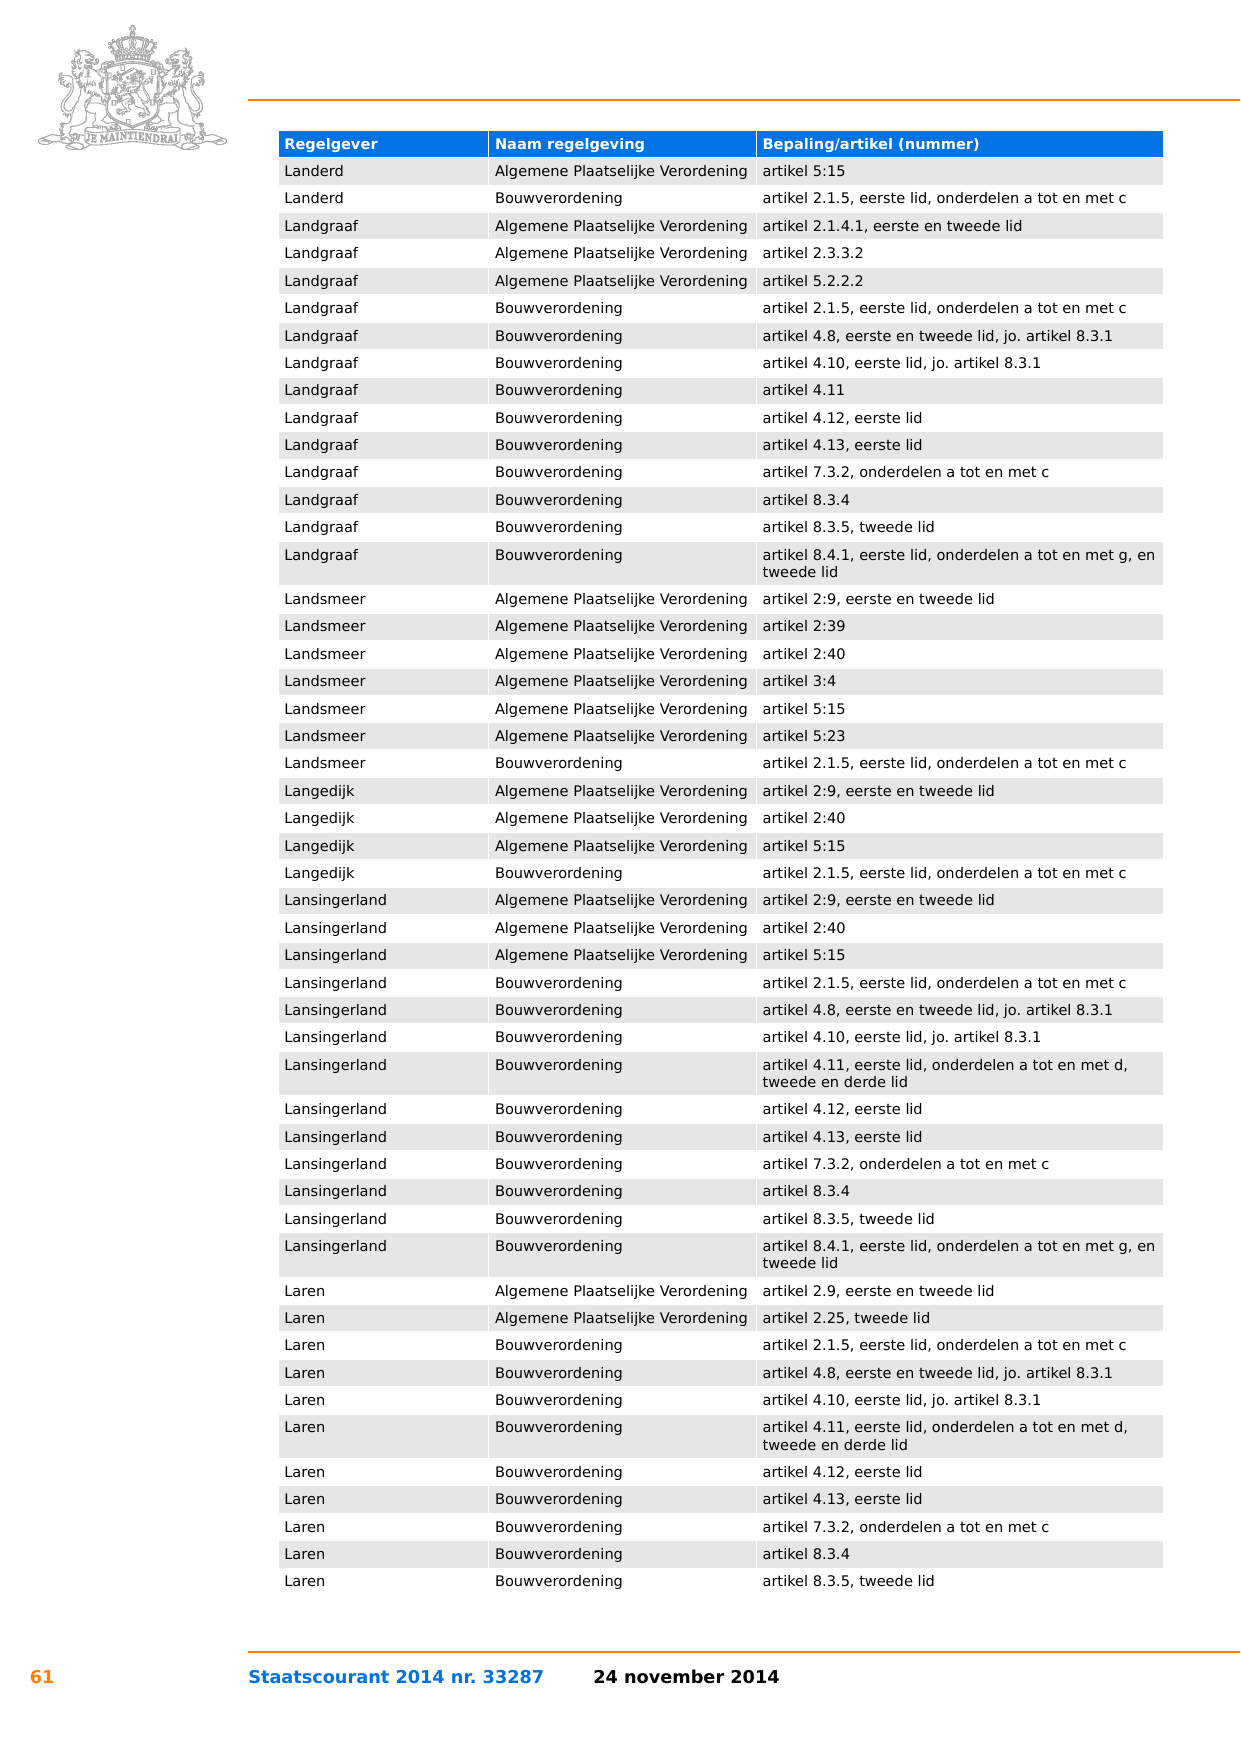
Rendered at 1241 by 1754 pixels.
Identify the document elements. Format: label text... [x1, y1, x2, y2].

table_cell Landerd [279, 158, 488, 185]
table_cell Algemene Plaatselijke Verordening [489, 614, 756, 640]
table_cell Laren [279, 1333, 488, 1359]
table_cell Laren [279, 1387, 488, 1414]
table_header Regelgever [279, 131, 488, 157]
table_cell artikel 5:23 [757, 723, 1163, 749]
table_cell Algemene Plaatselijke Verordening [489, 723, 756, 749]
table_cell Algemene Plaatselijke Verordening [489, 778, 756, 804]
picture [38, 25, 227, 150]
table_cell Landsmeer [279, 669, 488, 695]
table_cell artikel 4.8, eerste en tweede lid, jo. artikel 8.3.1 [757, 323, 1163, 349]
table_cell Bouwverordening [489, 542, 756, 585]
table_cell Algemene Plaatselijke Verordening [489, 1305, 756, 1331]
table_cell Bouwverordening [489, 1333, 756, 1359]
table_cell Landgraaf [279, 241, 488, 267]
table_cell Langedijk [279, 805, 488, 832]
table_cell artikel 5.2.2.2 [757, 268, 1163, 294]
table_cell Algemene Plaatselijke Verordening [489, 669, 756, 695]
table_cell artikel 4.13, eerste lid [757, 1486, 1163, 1513]
table_cell Algemene Plaatselijke Verordening [489, 586, 756, 613]
table_cell artikel 2:40 [757, 915, 1163, 941]
table_cell Landgraaf [279, 405, 488, 431]
table_header Naam regelgeving [489, 131, 756, 157]
table_cell Lansingerland [279, 1096, 488, 1123]
table_cell artikel 2:40 [757, 805, 1163, 832]
table_cell artikel 4.10, eerste lid, jo. artikel 8.3.1 [757, 350, 1163, 376]
table_cell Algemene Plaatselijke Verordening [489, 213, 756, 239]
table_cell artikel 4.13, eerste lid [757, 432, 1163, 459]
table_cell artikel 8.3.4 [757, 1541, 1163, 1568]
table_cell Lansingerland [279, 997, 488, 1023]
table_cell Laren [279, 1486, 488, 1513]
table_header Bepaling/artikel (nummer) [757, 131, 1163, 157]
table_cell Bouwverordening [489, 1151, 756, 1177]
table_cell artikel 2.25, tweede lid [757, 1305, 1163, 1331]
table_cell Algemene Plaatselijke Verordening [489, 641, 756, 667]
table_cell artikel 4.8, eerste en tweede lid, jo. artikel 8.3.1 [757, 997, 1163, 1023]
table_cell artikel 2:9, eerste en tweede lid [757, 778, 1163, 804]
table_cell artikel 4.8, eerste en tweede lid, jo. artikel 8.3.1 [757, 1360, 1163, 1386]
table_cell artikel 2.3.3.2 [757, 241, 1163, 267]
table_cell artikel 7.3.2, onderdelen a tot en met c [757, 460, 1163, 486]
table_cell artikel 4.12, eerste lid [757, 405, 1163, 431]
table_cell Langedijk [279, 833, 488, 859]
table_cell Landgraaf [279, 268, 488, 294]
table_cell Landsmeer [279, 723, 488, 749]
table_cell Bouwverordening [489, 487, 756, 513]
table_cell Laren [279, 1541, 488, 1568]
table_cell artikel 7.3.2, onderdelen a tot en met c [757, 1151, 1163, 1177]
table_cell artikel 7.3.2, onderdelen a tot en met c [757, 1514, 1163, 1540]
table_cell Landgraaf [279, 323, 488, 349]
table_cell Bouwverordening [489, 432, 756, 459]
table_cell artikel 4.12, eerste lid [757, 1459, 1163, 1485]
table_cell Lansingerland [279, 1179, 488, 1205]
table_cell artikel 8.3.4 [757, 487, 1163, 513]
table_cell artikel 4.11, eerste lid, onderdelen a tot en met d, tweede en derde lid [757, 1415, 1163, 1458]
table_cell Bouwverordening [489, 1096, 756, 1123]
table_cell Bouwverordening [489, 1514, 756, 1540]
table_cell artikel 8.4.1, eerste lid, onderdelen a tot en met g, en tweede lid [757, 1233, 1163, 1277]
table_cell artikel 4.10, eerste lid, jo. artikel 8.3.1 [757, 1387, 1163, 1414]
table_cell Algemene Plaatselijke Verordening [489, 1278, 756, 1304]
table_cell Laren [279, 1415, 488, 1458]
table_cell Bouwverordening [489, 1124, 756, 1150]
table_cell Laren [279, 1569, 488, 1595]
table_cell Bouwverordening [489, 295, 756, 322]
table_cell artikel 8.3.4 [757, 1179, 1163, 1205]
table_cell artikel 8.4.1, eerste lid, onderdelen a tot en met g, en tweede lid [757, 542, 1163, 585]
table_cell Landgraaf [279, 432, 488, 459]
table_cell artikel 2:39 [757, 614, 1163, 640]
table_cell Landgraaf [279, 515, 488, 541]
table_cell Bouwverordening [489, 350, 756, 376]
table_cell Landgraaf [279, 542, 488, 585]
table_cell artikel 4.12, eerste lid [757, 1096, 1163, 1123]
table_cell Lansingerland [279, 970, 488, 996]
table_cell Bouwverordening [489, 186, 756, 212]
table_cell artikel 2:40 [757, 641, 1163, 667]
table_cell artikel 3:4 [757, 669, 1163, 695]
table_cell artikel 2.1.5, eerste lid, onderdelen a tot en met c [757, 860, 1163, 887]
table_cell Landgraaf [279, 487, 488, 513]
table_cell Algemene Plaatselijke Verordening [489, 805, 756, 832]
table_cell artikel 8.3.5, tweede lid [757, 1569, 1163, 1595]
table_cell artikel 5:15 [757, 158, 1163, 185]
table_cell Bouwverordening [489, 405, 756, 431]
table_cell Bouwverordening [489, 1459, 756, 1485]
table_cell Bouwverordening [489, 1233, 756, 1277]
table_cell Bouwverordening [489, 1486, 756, 1513]
table_cell Algemene Plaatselijke Verordening [489, 158, 756, 185]
table_cell Bouwverordening [489, 1025, 756, 1051]
table_cell Langedijk [279, 778, 488, 804]
table_cell Lansingerland [279, 1233, 488, 1277]
table_cell Lansingerland [279, 888, 488, 914]
table_cell Bouwverordening [489, 1206, 756, 1232]
table_cell artikel 5:15 [757, 943, 1163, 969]
table_cell Bouwverordening [489, 1052, 756, 1095]
table_cell Algemene Plaatselijke Verordening [489, 943, 756, 969]
table_cell artikel 5:15 [757, 833, 1163, 859]
table_cell Laren [279, 1459, 488, 1485]
table_cell Landerd [279, 186, 488, 212]
table_cell Landsmeer [279, 641, 488, 667]
table_cell artikel 8.3.5, tweede lid [757, 515, 1163, 541]
table_cell artikel 4.10, eerste lid, jo. artikel 8.3.1 [757, 1025, 1163, 1051]
table_cell Algemene Plaatselijke Verordening [489, 268, 756, 294]
table_cell artikel 2.9, eerste en tweede lid [757, 1278, 1163, 1304]
table_cell Algemene Plaatselijke Verordening [489, 241, 756, 267]
table_cell Lansingerland [279, 1151, 488, 1177]
table_cell Bouwverordening [489, 460, 756, 486]
table_cell Bouwverordening [489, 1569, 756, 1595]
table_cell artikel 5:15 [757, 696, 1163, 722]
table_cell artikel 4.11 [757, 378, 1163, 404]
table_cell Bouwverordening [489, 1387, 756, 1414]
table_cell Algemene Plaatselijke Verordening [489, 696, 756, 722]
table_cell Algemene Plaatselijke Verordening [489, 915, 756, 941]
table_cell Laren [279, 1305, 488, 1331]
table_cell artikel 2:9, eerste en tweede lid [757, 888, 1163, 914]
table_cell Lansingerland [279, 1124, 488, 1150]
table_cell artikel 2.1.5, eerste lid, onderdelen a tot en met c [757, 970, 1163, 996]
table_cell Landgraaf [279, 350, 488, 376]
table_cell Landsmeer [279, 614, 488, 640]
table_cell Bouwverordening [489, 1360, 756, 1386]
table_cell Bouwverordening [489, 860, 756, 887]
table_cell Landgraaf [279, 378, 488, 404]
table_cell Landsmeer [279, 751, 488, 777]
table_cell Lansingerland [279, 1052, 488, 1095]
table_cell Bouwverordening [489, 323, 756, 349]
table_cell artikel 4.11, eerste lid, onderdelen a tot en met d, tweede en derde lid [757, 1052, 1163, 1095]
table_cell Bouwverordening [489, 997, 756, 1023]
table_cell Bouwverordening [489, 1415, 756, 1458]
table_cell artikel 2.1.5, eerste lid, onderdelen a tot en met c [757, 1333, 1163, 1359]
table_cell Laren [279, 1278, 488, 1304]
table_cell Bouwverordening [489, 515, 756, 541]
table_cell artikel 2.1.4.1, eerste en tweede lid [757, 213, 1163, 239]
table_cell Landgraaf [279, 213, 488, 239]
table_cell Bouwverordening [489, 751, 756, 777]
table_cell Landsmeer [279, 586, 488, 613]
table_cell Algemene Plaatselijke Verordening [489, 833, 756, 859]
table_cell Bouwverordening [489, 1179, 756, 1205]
table_cell artikel 2.1.5, eerste lid, onderdelen a tot en met c [757, 186, 1163, 212]
table_cell Laren [279, 1360, 488, 1386]
table_cell Langedijk [279, 860, 488, 887]
table_cell Lansingerland [279, 1206, 488, 1232]
table_cell Landgraaf [279, 460, 488, 486]
table_cell Landsmeer [279, 696, 488, 722]
table_cell Lansingerland [279, 1025, 488, 1051]
table_cell Lansingerland [279, 915, 488, 941]
table_cell artikel 4.13, eerste lid [757, 1124, 1163, 1150]
table_cell Bouwverordening [489, 378, 756, 404]
table_cell artikel 2:9, eerste en tweede lid [757, 586, 1163, 613]
table_cell artikel 2.1.5, eerste lid, onderdelen a tot en met c [757, 751, 1163, 777]
table_cell artikel 2.1.5, eerste lid, onderdelen a tot en met c [757, 295, 1163, 322]
table_cell Laren [279, 1514, 488, 1540]
table_cell Bouwverordening [489, 1541, 756, 1568]
table_cell Algemene Plaatselijke Verordening [489, 888, 756, 914]
table_cell artikel 8.3.5, tweede lid [757, 1206, 1163, 1232]
table_cell Lansingerland [279, 943, 488, 969]
table_cell Bouwverordening [489, 970, 756, 996]
table_cell Landgraaf [279, 295, 488, 322]
